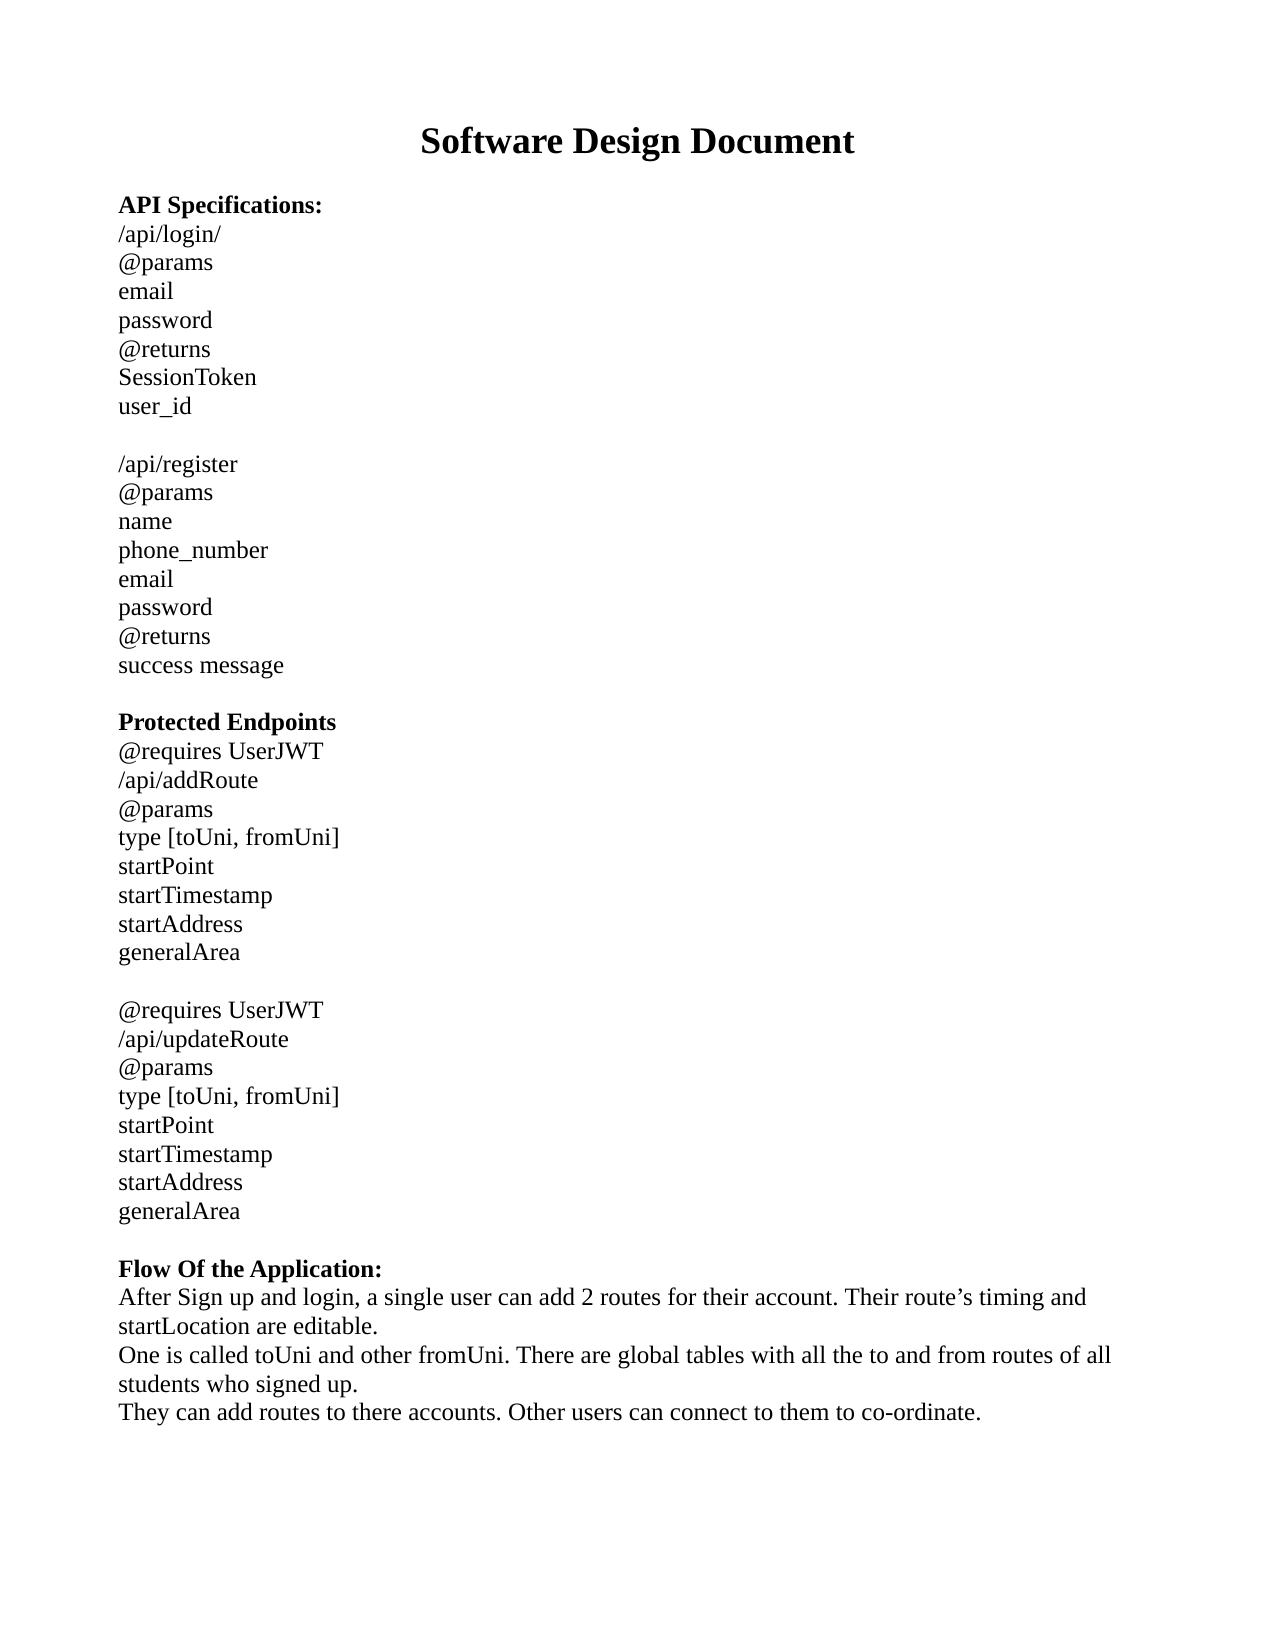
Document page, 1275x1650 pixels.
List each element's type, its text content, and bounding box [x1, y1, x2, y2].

text name [118, 506, 1157, 535]
text startAddress [118, 1167, 1157, 1196]
text @params [118, 794, 1157, 822]
text API Specifications: [118, 190, 1157, 219]
text startPoint [118, 851, 1157, 880]
text Flow Of the Application: [118, 1254, 1157, 1282]
text @params [118, 477, 1157, 506]
text startAddress [118, 909, 1157, 937]
text @returns [118, 621, 1157, 650]
text They can add routes to there accounts. Other users can connect to them to co-ordinate. [118, 1397, 1157, 1426]
text startTimestamp [118, 880, 1157, 909]
text Software Design Document [118, 118, 1157, 161]
text /api/addRoute [118, 765, 1157, 794]
text user_id [118, 391, 1157, 420]
text startTimestamp [118, 1139, 1157, 1167]
text success message [118, 650, 1157, 679]
text After Sign up and login, a single user can add 2 routes for their account. Their route’s timing and startLocation are editable. [118, 1282, 1157, 1340]
text @params [118, 247, 1157, 276]
text phone_number [118, 535, 1157, 564]
text password [118, 305, 1157, 334]
text /api/register [118, 449, 1157, 477]
text type [toUni, fromUni] [118, 822, 1157, 851]
text generalArea [118, 937, 1157, 966]
text @requires UserJWT [118, 995, 1157, 1024]
text Protected Endpoints [118, 707, 1157, 736]
text SessionToken [118, 362, 1157, 391]
text email [118, 564, 1157, 592]
text email [118, 276, 1157, 305]
text @requires UserJWT [118, 736, 1157, 765]
text @returns [118, 334, 1157, 362]
text /api/login/ [118, 219, 1157, 247]
text @params [118, 1052, 1157, 1081]
text generalArea [118, 1196, 1157, 1225]
text /api/updateRoute [118, 1024, 1157, 1052]
text startPoint [118, 1110, 1157, 1139]
text type [toUni, fromUni] [118, 1081, 1157, 1110]
text One is called toUni and other fromUni. There are global tables with all the to and from routes of all students who signed up. [118, 1340, 1157, 1397]
text password [118, 592, 1157, 621]
